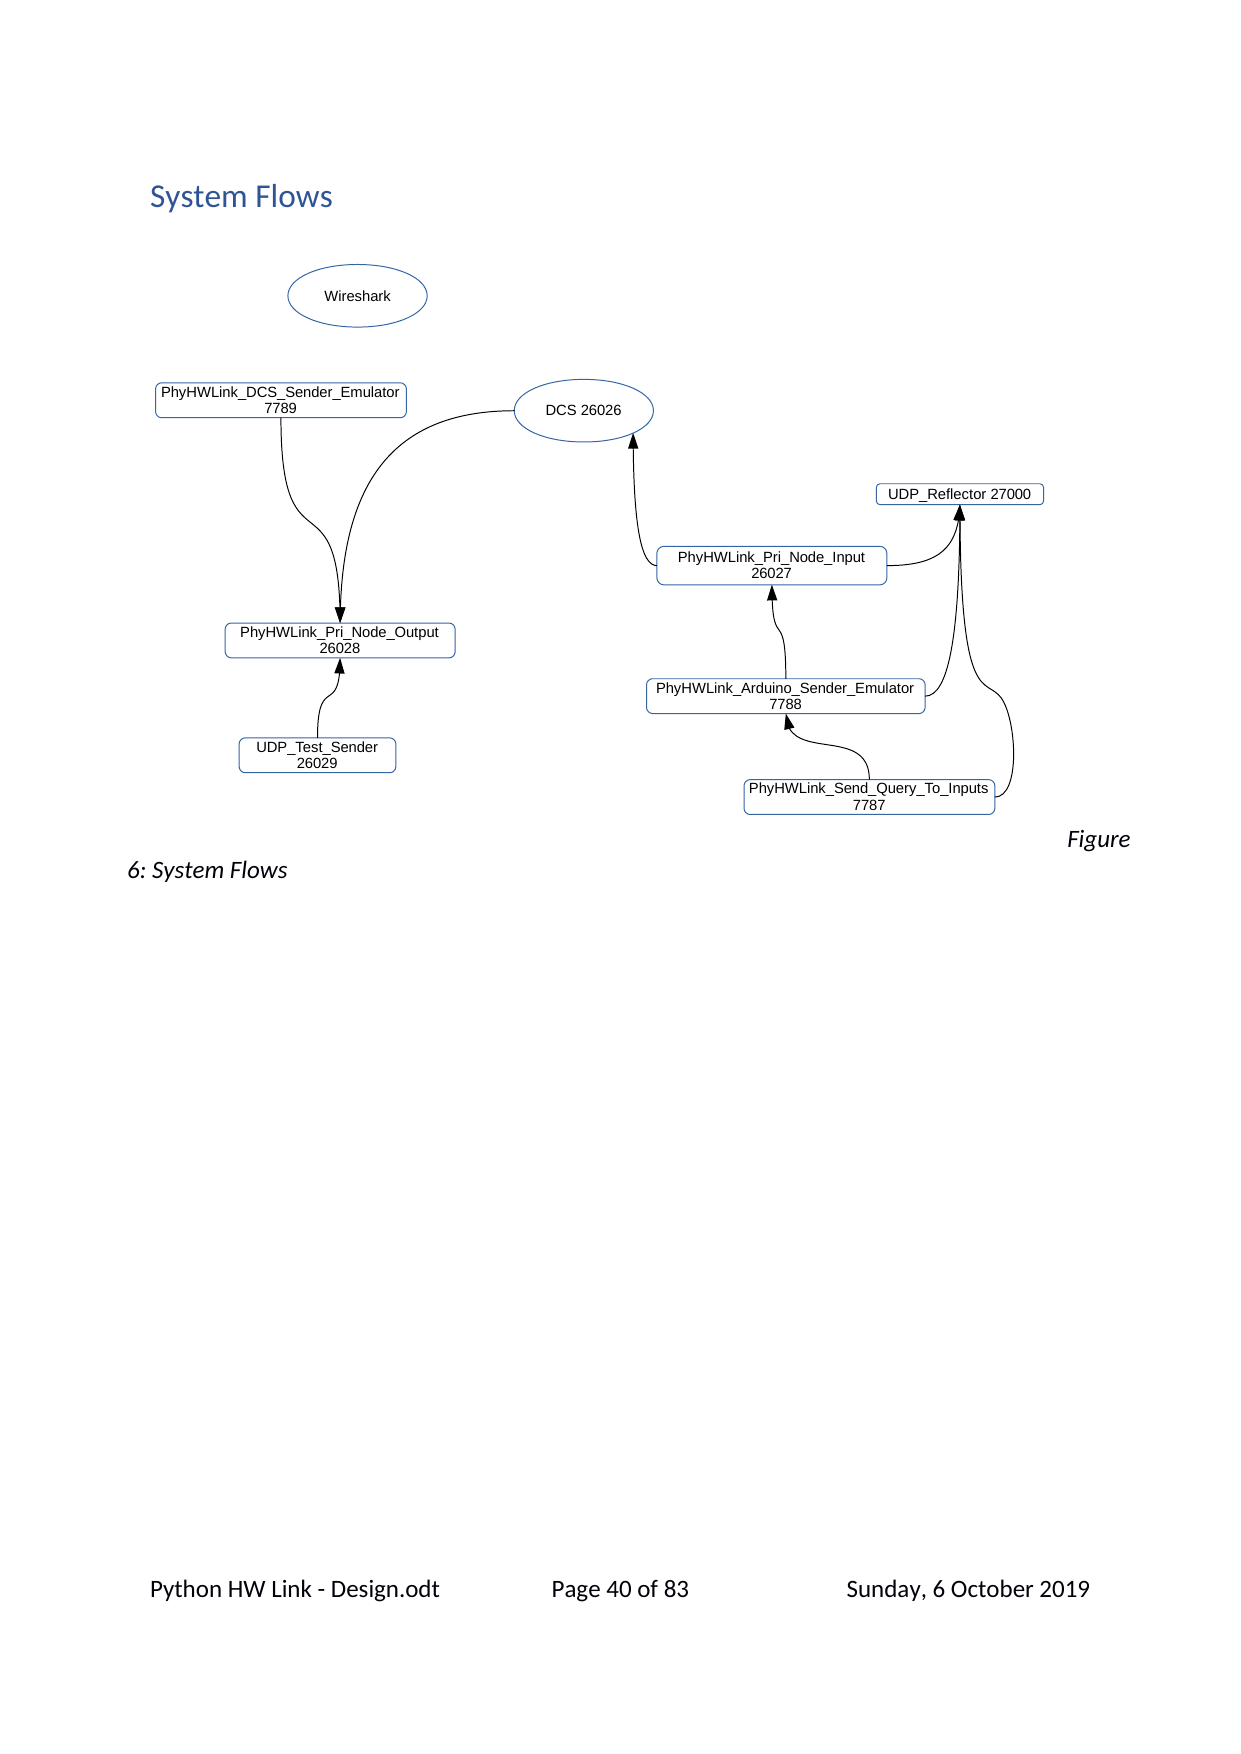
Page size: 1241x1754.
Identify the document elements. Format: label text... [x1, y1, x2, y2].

text Figure 6: System Flows [127, 239, 1132, 884]
subtitle System Flows [150, 175, 1090, 216]
